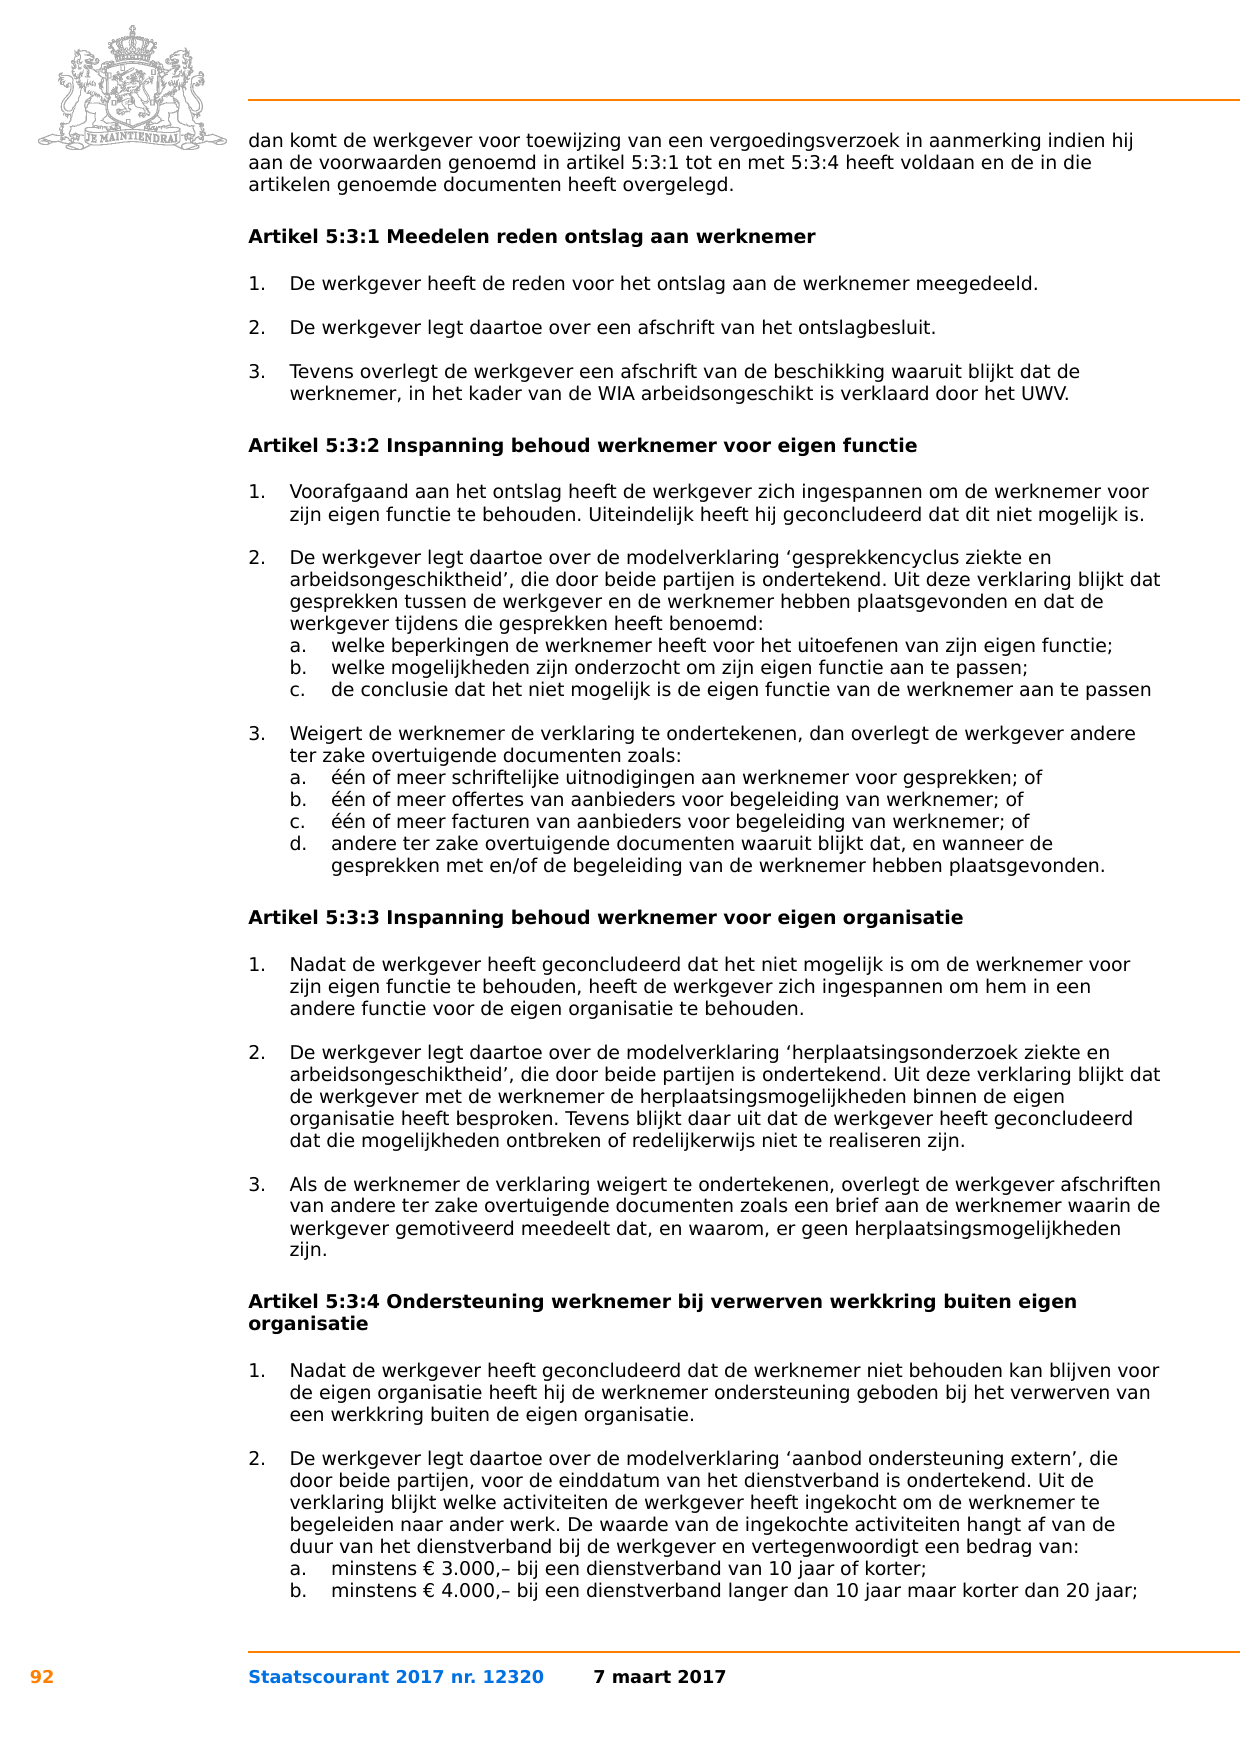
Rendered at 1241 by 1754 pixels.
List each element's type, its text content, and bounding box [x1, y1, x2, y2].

text 1. Nadat de werkgever heeft geconcludeerd dat de werknemer niet behouden kan blijven voor de eigen organisatie heeft hij de werknemer ondersteuning geboden bij het verwerven van een werkkring buiten de eigen organisatie. [248, 1360, 1163, 1426]
text 3. Als de werknemer de verklaring weigert te ondertekenen, overlegt de werkgever afschriften van andere ter zake overtuigende documenten zoals een brief aan de werknemer waarin de werkgever gemotiveerd meedeelt dat, en waarom, er geen herplaatsingsmogelijkheden zijn. [248, 1173, 1163, 1261]
subtitle Artikel 5:3:1 Meedelen reden ontslag aan werknemer [248, 226, 1163, 248]
text a. welke beperkingen de werknemer heeft voor het uitoefenen van zijn eigen functie; [289, 635, 1163, 657]
picture [38, 25, 227, 150]
text b. welke mogelijkheden zijn onderzocht om zijn eigen functie aan te passen; [289, 657, 1163, 679]
text dan komt de werkgever voor toewijzing van een vergoedingsverzoek in aanmerking indien hij aan de voorwaarden genoemd in artikel 5:3:1 tot en met 5:3:4 heeft voldaan en de in die artikelen genoemde documenten heeft overgelegd. [248, 130, 1163, 196]
text 2. De werkgever legt daartoe over de modelverklaring ‘gesprekkencyclus ziekte en arbeidsongeschiktheid’, die door beide partijen is ondertekend. Uit deze verklaring blijkt dat gesprekken tussen de werkgever en de werknemer hebben plaatsgevonden en dat de werkgever tijdens die gesprekken heeft benoemd: [248, 547, 1163, 635]
text 1. De werkgever heeft de reden voor het ontslag aan de werknemer meegedeeld. [248, 273, 1163, 295]
text a. minstens € 3.000,– bij een dienstverband van 10 jaar of korter; [289, 1558, 1163, 1580]
text d. andere ter zake overtuigende documenten waaruit blijkt dat, en wanneer de gesprekken met en/of de begeleiding van de werknemer hebben plaatsgevonden. [289, 833, 1163, 877]
text 1. Nadat de werkgever heeft geconcludeerd dat het niet mogelijk is om de werknemer voor zijn eigen functie te behouden, heeft de werkgever zich ingespannen om hem in een andere functie voor de eigen organisatie te behouden. [248, 954, 1163, 1020]
subtitle Artikel 5:3:2 Inspanning behoud werknemer voor eigen functie [248, 434, 1163, 456]
text 1. Voorafgaand aan het ontslag heeft de werkgever zich ingespannen om de werknemer voor zijn eigen functie te behouden. Uiteindelijk heeft hij geconcludeerd dat dit niet mogelijk is. [248, 481, 1163, 525]
text 2. De werkgever legt daartoe over de modelverklaring ‘herplaatsingsonderzoek ziekte en arbeidsongeschiktheid’, die door beide partijen is ondertekend. Uit deze verklaring blijkt dat de werkgever met de werknemer de herplaatsingsmogelijkheden binnen de eigen organisatie heeft besproken. Tevens blijkt daar uit dat de werkgever heeft geconcludeerd dat die mogelijkheden ontbreken of redelijkerwijs niet te realiseren zijn. [248, 1042, 1163, 1152]
text a. één of meer schriftelijke uitnodigingen aan werknemer voor gesprekken; of [289, 767, 1163, 789]
text b. één of meer offertes van aanbieders voor begeleiding van werknemer; of [289, 789, 1163, 811]
text 3. Weigert de werknemer de verklaring te ondertekenen, dan overlegt de werkgever andere ter zake overtuigende documenten zoals: [248, 723, 1163, 767]
text 3. Tevens overlegt de werkgever een afschrift van de beschikking waaruit blijkt dat de werknemer, in het kader van de WIA arbeidsongeschikt is verklaard door het UWV. [248, 361, 1163, 404]
subtitle Artikel 5:3:3 Inspanning behoud werknemer voor eigen organisatie [248, 907, 1163, 929]
subtitle Artikel 5:3:4 Ondersteuning werknemer bij verwerven werkkring buiten eigen organisatie [248, 1291, 1163, 1335]
text 2. De werkgever legt daartoe over de modelverklaring ‘aanbod ondersteuning extern’, die door beide partijen, voor de einddatum van het dienstverband is ondertekend. Uit de verklaring blijkt welke activiteiten de werkgever heeft ingekocht om de werknemer te begeleiden naar ander werk. De waarde van de ingekochte activiteiten hangt af van de duur van het dienstverband bij de werkgever en vertegenwoordigt een bedrag van: [248, 1448, 1163, 1558]
text b. minstens € 4.000,– bij een dienstverband langer dan 10 jaar maar korter dan 20 jaar; [289, 1580, 1163, 1602]
text 2. De werkgever legt daartoe over een afschrift van het ontslagbesluit. [248, 317, 1163, 339]
text c. één of meer facturen van aanbieders voor begeleiding van werknemer; of [289, 811, 1163, 833]
text c. de conclusie dat het niet mogelijk is de eigen functie van de werknemer aan te passen [289, 679, 1163, 701]
